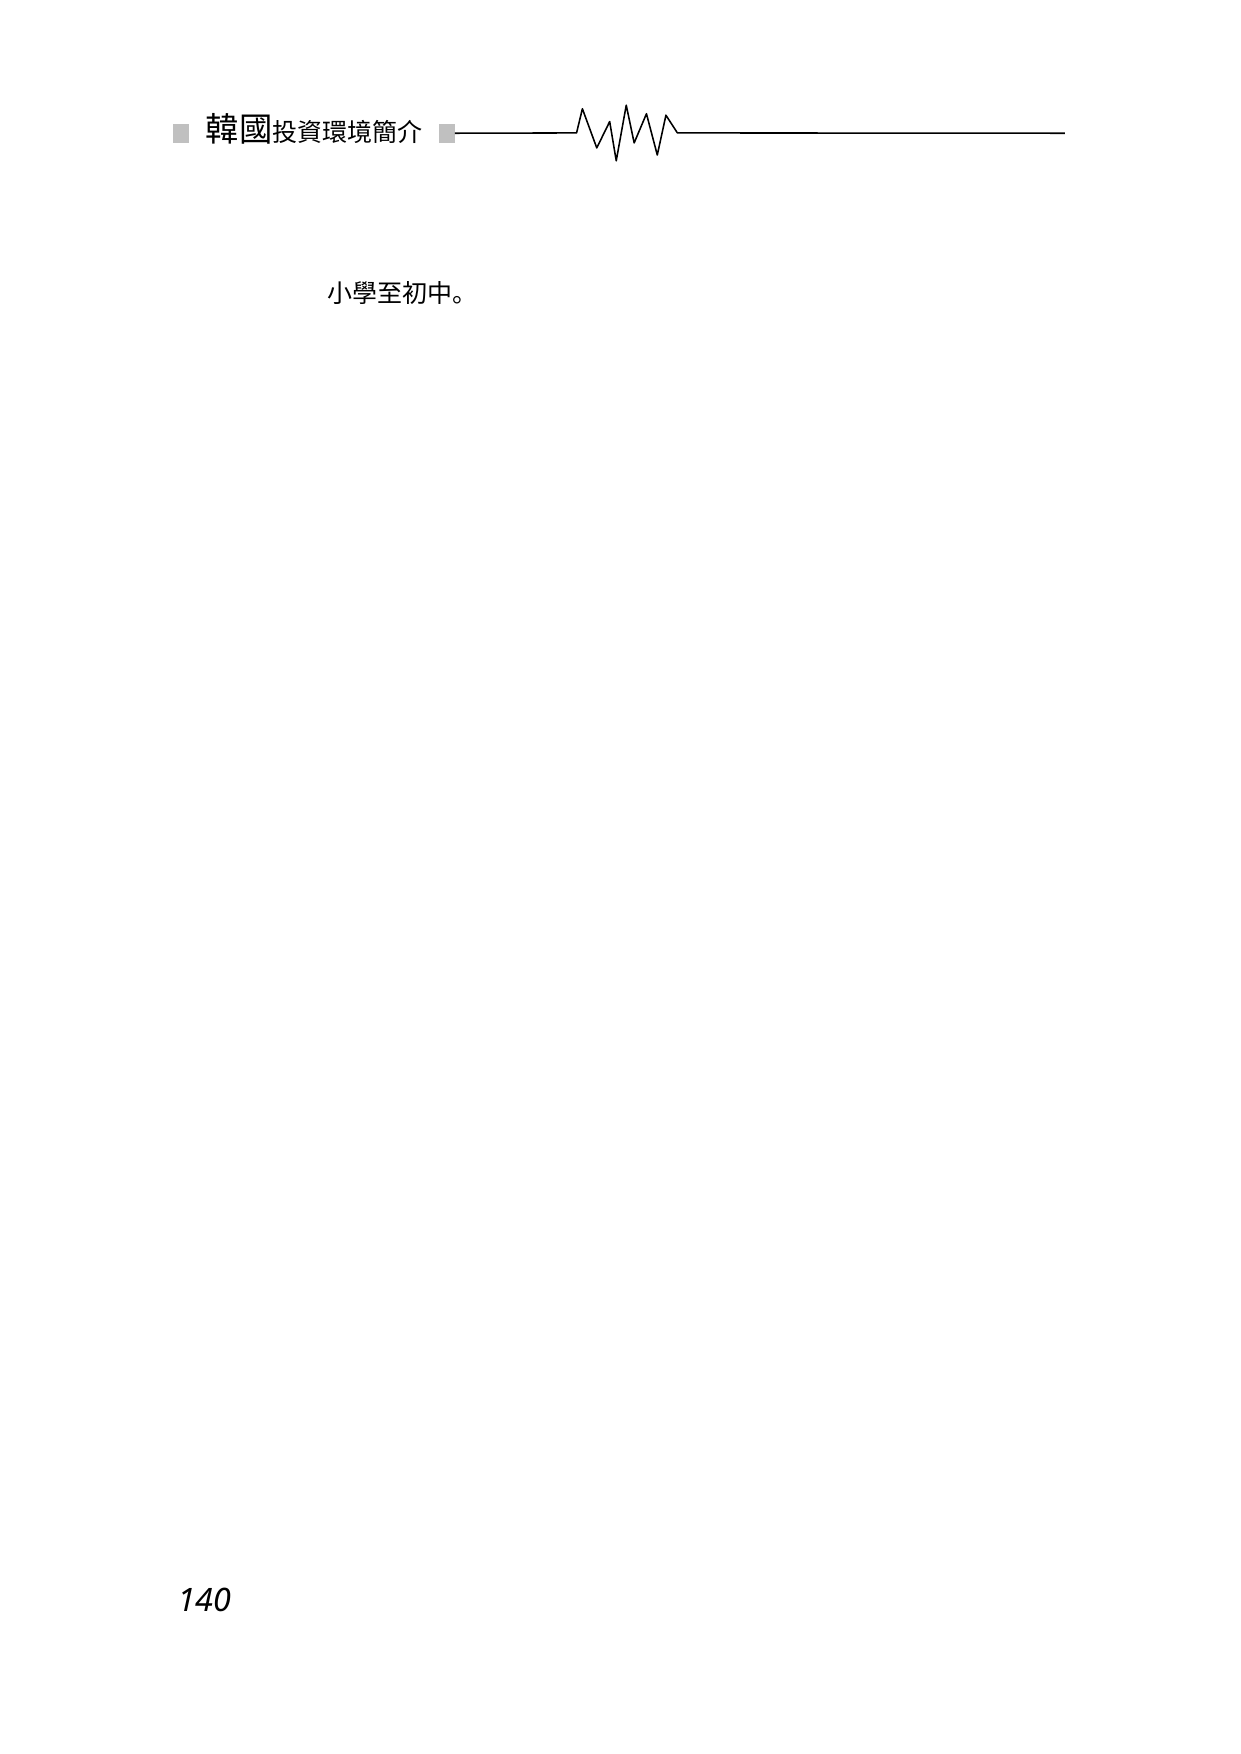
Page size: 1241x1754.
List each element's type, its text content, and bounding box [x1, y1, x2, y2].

text 小學至初中。 [277, 250, 1063, 313]
